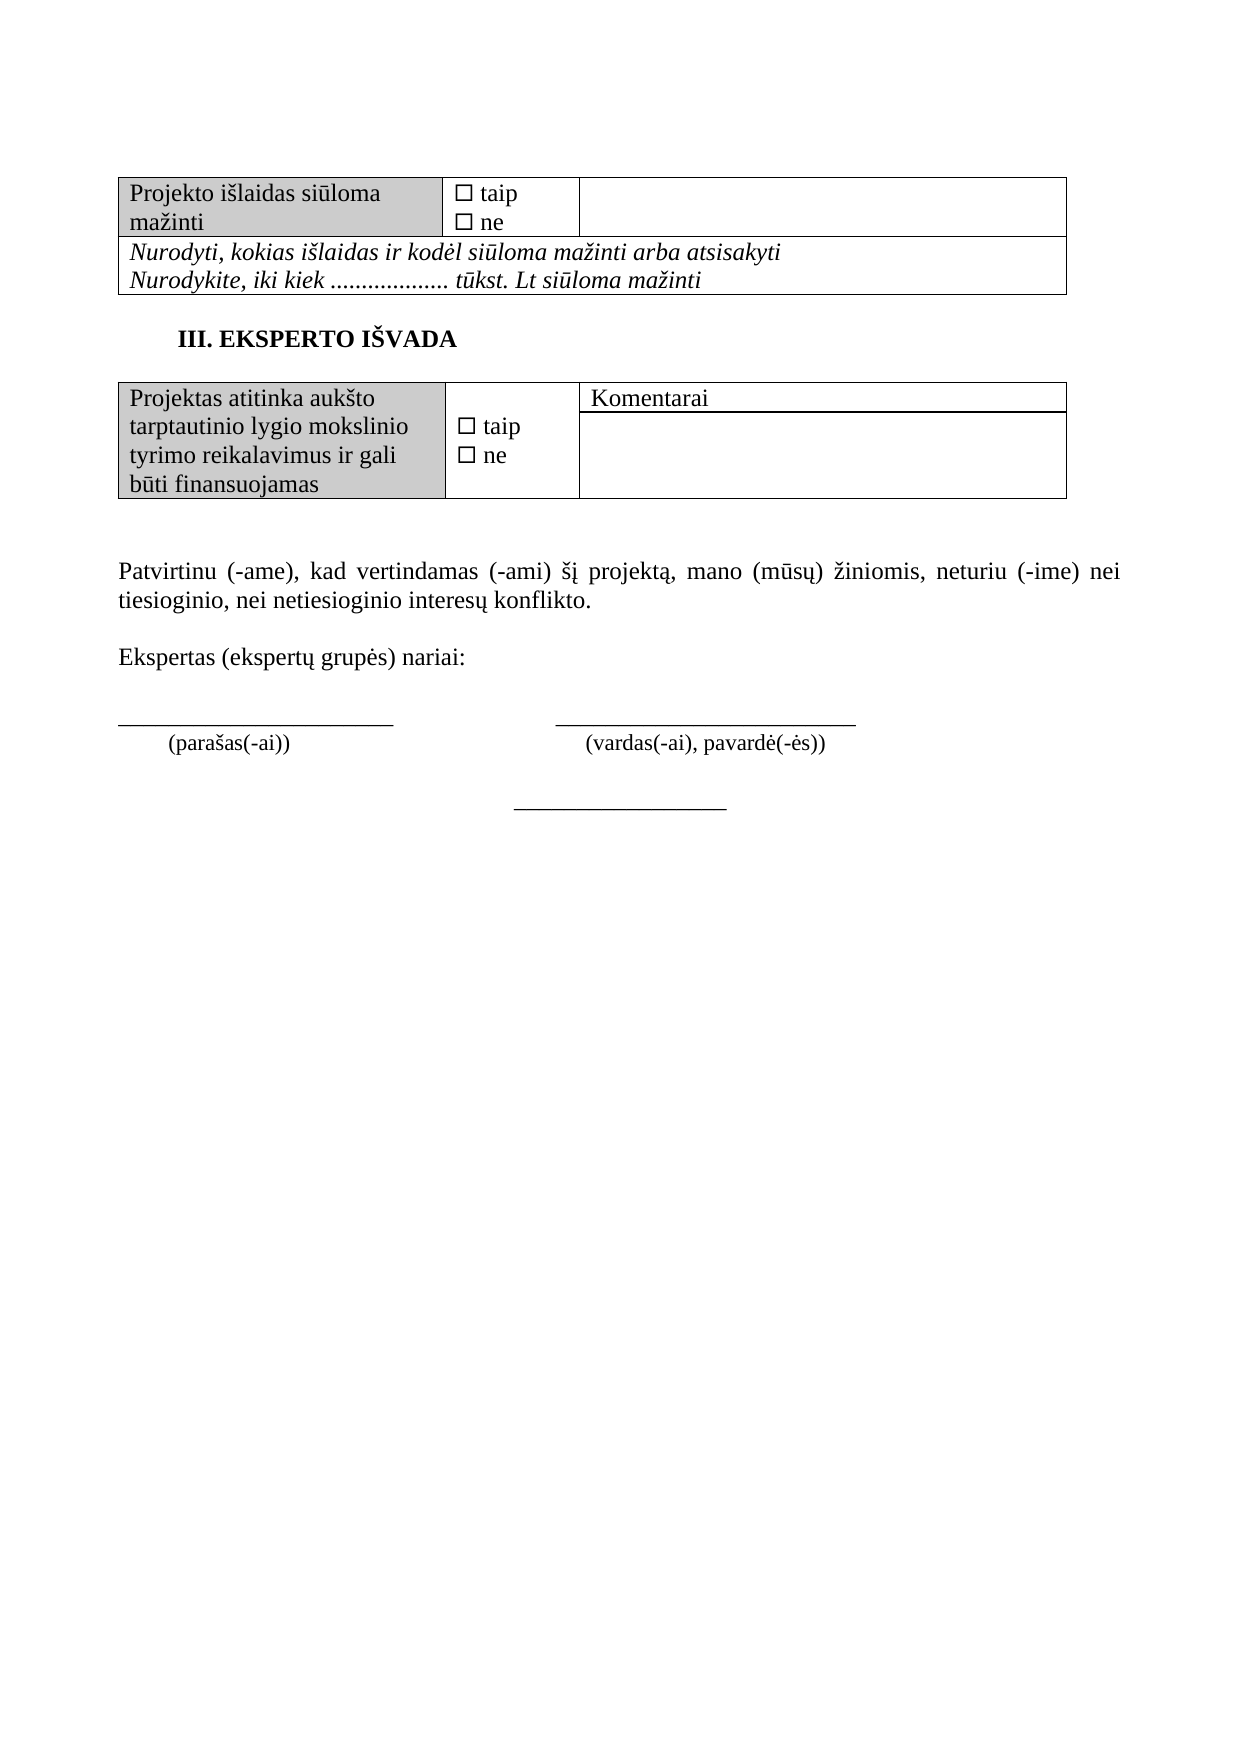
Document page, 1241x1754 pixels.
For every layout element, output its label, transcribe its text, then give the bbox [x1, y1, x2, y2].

table_cell Nurodyti, kokias išlaidas ir kodėl siūloma mažinti arba atsisakyti Nurodykite, iki kiek ................... tūkst. Lt siūloma mažinti [119, 237, 1066, 294]
table_header £[] taip £[] ne [446, 383, 579, 498]
text ______________________ ________________________ [118, 700, 1122, 729]
table_header Komentarai [580, 383, 1066, 411]
text III. EKSPERTO IŠVADA [118, 324, 1122, 353]
text Ekspertas (ekspertų grupės) nariai: [118, 642, 1122, 671]
text Patvirtinu (-ame), kad vertindamas (-ami) šį projektą, mano (mūsų) žiniomis, neturiu (-ime) nei tiesioginio, nei netiesioginio interesų konflikto. [118, 556, 1122, 614]
text (parašas(-ai)) (vardas(-ai), pavardė(-ės)) [168, 729, 1122, 755]
table_cell [580, 413, 1066, 498]
table_cell £[] taip £[] ne [443, 178, 579, 236]
text _________________ [118, 784, 1122, 812]
table_cell Projekto išlaidas siūloma mažinti [119, 178, 442, 236]
table_header Projektas atitinka aukšto tarptautinio lygio mokslinio tyrimo reikalavimus ir gali būti finansuojamas [119, 383, 445, 498]
table_cell [580, 178, 1066, 236]
